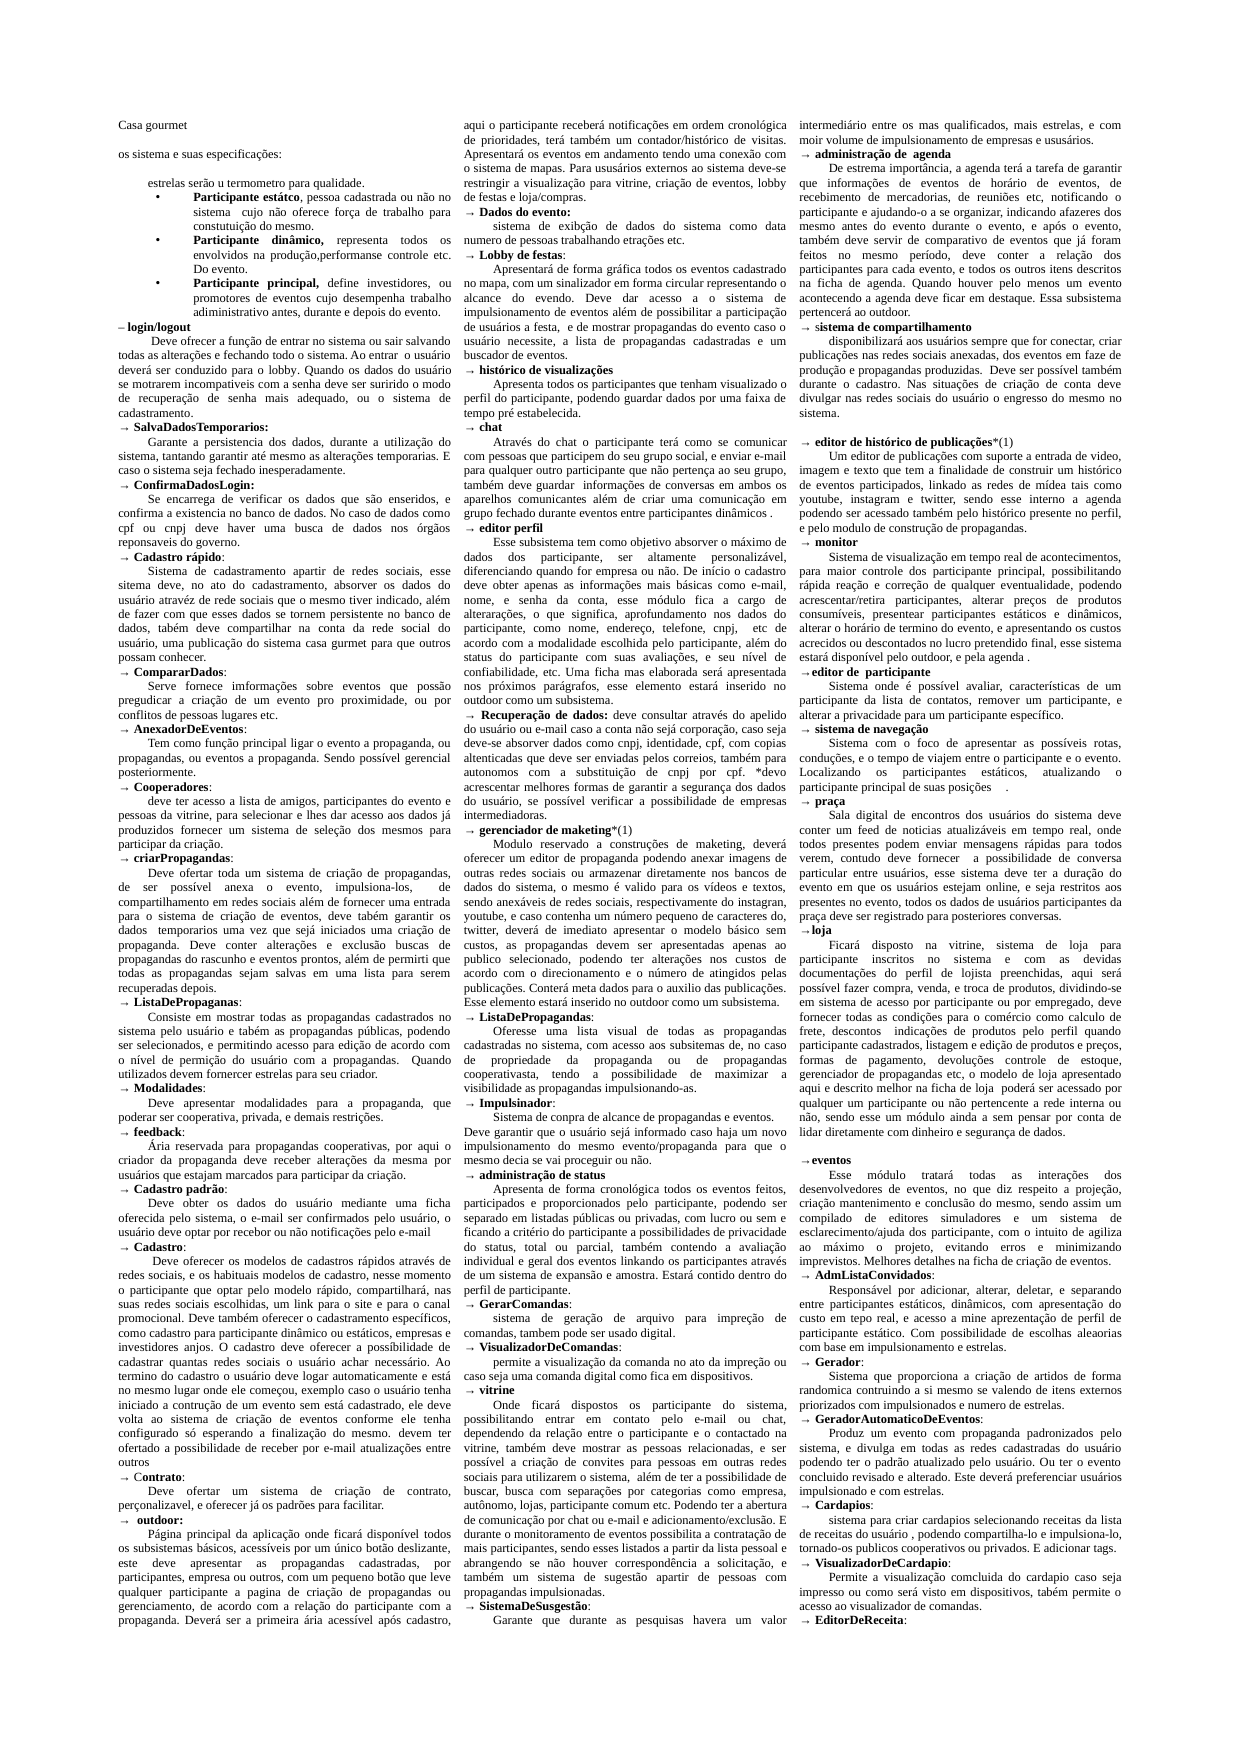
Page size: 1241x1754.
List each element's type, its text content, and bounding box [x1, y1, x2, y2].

text → criarPropagandas: [118, 851, 451, 866]
text → editor de histórico de publicações*(1) [799, 434, 1122, 449]
text disponibilizará aos usuários sempre que for conectar, criar publicações nas redes sociais anexadas, dos eventos em faze de produção e propagandas produzidas. Deve ser possível também durante o cadastro. Nas situações de criação de conta deve divulgar nas redes sociais do usuário o engresso do mesmo no sistema. [799, 334, 1122, 420]
list Participante principal, define investidores, ou promotores de eventos cujo desempenha trabalho adiministrativo antes, durante e depois do evento. [156, 276, 451, 319]
text →loja [799, 923, 1122, 937]
text Deve ofertar toda um sistema de criação de propagandas, de ser possível anexa o evento, impulsiona-los, de compartilhamento em redes sociais além de fornecer uma entrada para o sistema de criação de eventos, deve tabém garantir os dados temporarios uma vez que sejá iniciados uma criação de propaganda. Deve conter alterações e exclusão buscas de propagandas do rascunho e eventos prontos, além de permirti que todas as propagandas sejam salvas em uma lista para serem recuperadas depois. [118, 866, 451, 995]
text Garante a persistencia dos dados, durante a utilização do sistema, tantando garantir até mesmo as alterações temporarias. E caso o sistema seja fechado inesperadamente. [118, 434, 451, 477]
text Deve ofrecer a função de entrar no sistema ou sair salvando todas as alterações e fechando todo o sistema. Ao entrar o usuário deverá ser conduzido para o lobby. Quando os dados do usuário se motrarem incompativeis com a senha deve ser surirido o modo de recuperação de senha mais adequado, ou o sistema de cadastramento. [118, 334, 451, 420]
text → ListaDePropagandas: [463, 1009, 787, 1024]
text → GeradorAutomaticoDeEventos: [799, 1412, 1122, 1426]
text Ária reservada para propagandas cooperativas, por aqui o criador da propaganda deve receber alterações da mesma por usuários que estajam marcados para participar da criação. [118, 1139, 451, 1182]
text Sistema que proporciona a criação de artidos de forma randomica contruindo a si mesmo se valendo de itens externos priorizados com impulsionados e numero de estrelas. [799, 1369, 1122, 1412]
text Sala digital de encontros dos usuários do sistema deve conter um feed de noticias atualizáveis em tempo real, onde todos presentes podem enviar mensagens rápidas para todos verem, contudo deve fornecer a possibilidade de conversa particular entre usuários, esse sistema deve ter a duração do evento em que os usuários estejam online, e seja restritos aos presentes no evento, todos os dados de usuários participantes da praça deve ser registrado para posteriores conversas. [799, 808, 1122, 923]
text Sistema com o foco de apresentar as possíveis rotas, conduções, e o tempo de viajem entre o participante e o evento. Localizando os participantes estáticos, atualizando o participante principal de suas posições . [799, 736, 1122, 794]
text Permite a visualização comcluida do cardapio caso seja impresso ou como será visto em dispositivos, tabém permite o acesso ao visualizador de comandas. [799, 1570, 1122, 1613]
text → vitrine [463, 1383, 787, 1397]
text Um editor de publicações com suporte a entrada de video, imagem e texto que tem a finalidade de construir um histórico de eventos participados, linkado as redes de mídea tais como youtube, instagram e twitter, sendo esse interno a agenda podendo ser acessado também pelo histórico presente no perfil, e pelo modulo de construção de propagandas. [799, 449, 1122, 535]
text →eventos [799, 1153, 1122, 1167]
text Responsável por adicionar, alterar, deletar, e separando entre participantes estáticos, dinâmicos, com apresentação do custo em tepo real, e acesso a mine aprezentação de perfil de participante estático. Com possibilidade de escolhas aleaorias com base em impulsionamento e estrelas. [799, 1282, 1122, 1354]
text Deve obter os dados do usuário mediante uma ficha oferecida pelo sistema, o e-mail ser confirmados pelo usuário, o usuário deve optar por recebor ou não notificações pelo e-mail [118, 1196, 451, 1239]
text Ficará disposto na vitrine, sistema de loja para participante inscritos no sistema e com as devidas documentações do perfil de lojista preenchidas, aqui será possível fazer compra, venda, e troca de produtos, dividindo-se em sistema de acesso por participante ou por empregado, deve fornecer todas as condições para o comércio como calculo de frete, descontos indicações de produtos pelo perfil quando participante cadastrados, listagem e edição de produtos e preços, formas de pagamento, devoluções controle de estoque, gerenciador de propagandas etc, o modelo de loja apresentado aqui e descrito melhor na ficha de loja poderá ser acessado por qualquer um participante ou não pertencente a rede interna ou não, sendo esse um módulo ainda a sem pensar por conta de lidar diretamente com dinheiro e segurança de dados. [799, 937, 1122, 1139]
text Deve ofertar um sistema de criação de contrato, perçonalizavel, e oferecer já os padrões para facilitar. [118, 1484, 451, 1512]
text → praça [799, 794, 1122, 808]
text → VisualizadorDeCardapio: [799, 1556, 1122, 1570]
text Onde ficará dispostos os participante do sistema, possibilitando entrar em contato pelo e-mail ou chat, dependendo da relação entre o participante e o contactado na vitrine, também deve mostrar as pessoas relacionadas, e ser possível a criação de convites para pessoas em outras redes sociais para utilizarem o sistema, além de ter a possibilidade de buscar, busca com separações por categorias como empresa, autônomo, lojas, participante comum etc. Podendo ter a abertura de comunicação por chat ou e-mail e adicionamento/exclusão. E durante o monitoramento de eventos possibilita a contratação de mais participantes, sendo esses listados a partir da lista pessoal e abrangendo se não houver correspondência a solicitação, e também um sistema de sugestão apartir de pessoas com propagandas impulsionadas. [463, 1397, 787, 1599]
text estrelas serão u termometro para qualidade. [118, 176, 451, 190]
text Consiste em mostrar todas as propagandas cadastrados no sistema pelo usuário e tabém as propagandas públicas, podendo ser selecionados, e permitindo acesso para edição de acordo com o nível de permição do usuário com a propagandas. Quando utilizados devem fornercer estrelas para seu criador. [118, 1009, 451, 1081]
text → Recuperação de dados: deve consultar através do apelido do usuário ou e-mail caso a conta não sejá corporação, caso seja deve-se absorver dados como cnpj, identidade, cpf, com copias altenticadas que deve ser enviadas pelos correios, também para autonomos com a substituição de cnpj por cpf. *devo acrescentar melhores formas de garantir a segurança dos dados do usuário, se possível verificar a possibilidade de empresas intermediadoras. [463, 707, 787, 822]
text → sistema de navegação [799, 722, 1122, 736]
text → ListaDePropaganas: [118, 995, 451, 1009]
text → Cadastro padrão: [118, 1182, 451, 1196]
text Tem como função principal ligar o evento a propaganda, ou propagandas, ou eventos a propaganda. Sendo possível gerencial posteriormente. [118, 736, 451, 779]
text → Cooperadores: [118, 779, 451, 794]
text Deve apresentar modalidades para a propaganda, que poderar ser cooperativa, privada, e demais restrições. [118, 1096, 451, 1124]
text → Cardapios: [799, 1498, 1122, 1512]
text Sistema de visualização em tempo real de acontecimentos, para maior controle dos participante principal, possibilitando rápida reação e correção de qualquer eventualidade, podendo acrescentar/retira participantes, alterar preços de produtos consumíveis, presentear participantes estáticos e dinâmicos, alterar o horário de termino do evento, e apresentando os custos acrecidos ou descontados no lucro pretendido final, esse sistema estará disponível pelo outdoor, e pela agenda . [799, 549, 1122, 664]
text → Gerador: [799, 1354, 1122, 1369]
text sistema de exibção de dados do sistema como data numero de pessoas trabalhando etrações etc. [463, 219, 787, 247]
text Se encarrega de verificar os dados que são enseridos, e confirma a existencia no banco de dados. No caso de dados como cpf ou cnpj deve haver uma busca de dados nos órgãos reponsaveis do governo. [118, 492, 451, 549]
text sistema para criar cardapios selecionando receitas da lista de receitas do usuário , podendo compartilha-lo e impulsiona-lo, tornado-os publicos cooperativos ou privados. E adicionar tags. [799, 1512, 1122, 1556]
text → AdmListaConvidados: [799, 1268, 1122, 1282]
text → SistemaDeSusgestão: [463, 1599, 787, 1613]
text → CompararDados: [118, 664, 451, 679]
text → outdoor: [118, 1512, 451, 1527]
text → Cadastro: [118, 1239, 451, 1254]
text → Contrato: [118, 1469, 451, 1484]
text Sistema onde é possível avaliar, características de um participante da lista de contatos, remover um participante, e alterar a privacidade para um participante específico. [799, 679, 1122, 722]
text permite a visualização da comanda no ato da impreção ou caso seja uma comanda digital como fica em dispositivos. [463, 1354, 787, 1383]
text Apresentará de forma gráfica todos os eventos cadastrado no mapa, com um sinalizador em forma circular representando o alcance do evendo. Deve dar acesso a o sistema de impulsionamento de eventos além de possibilitar a participação de usuários a festa, e de mostrar propagandas do evento caso o usuário necessite, a lista de propagandas cadastradas e um buscador de eventos. [463, 262, 787, 362]
text deve ter acesso a lista de amigos, participantes do evento e pessoas da vitrine, para selecionar e lhes dar acesso aos dados já produzidos fornecer um sistema de seleção dos mesmos para participar da criação. [118, 794, 451, 851]
text → SalvaDadosTemporarios: [118, 420, 451, 434]
text Página principal da aplicação onde ficará disponível todos os subsistemas básicos, acessíveis por um único botão deslizante, este deve apresentar as propagandas cadastradas, por participantes, empresa ou outros, com um pequeno botão que leve qualquer participante a pagina de criação de propagandas ou gerenciamento, de acordo com a relação do participante com a propaganda. Deverá ser a primeira ária acessível após cadastro, [118, 1527, 451, 1627]
text → monitor [799, 535, 1122, 549]
text Sistema de cadastramento apartir de redes sociais, esse sitema deve, no ato do cadastramento, absorver os dados do usuário atravéz de rede sociais que o mesmo tiver indicado, além de fazer com que esses dados se tornem persistente no banco de dados, tabém deve compartilhar na conta da rede social do usuário, uma publicação do sistema casa gurmet para que outros possam conhecer. [118, 564, 451, 664]
text → histórico de visualizações [463, 362, 787, 377]
list Participante estátco, pessoa cadastrada ou não no sistema cujo não oferece força de trabalho para constutuição do mesmo. [156, 190, 451, 233]
text aqui o participante receberá notificações em ordem cronológica de prioridades, terá também um contador/histórico de visitas. Apresentará os eventos em andamento tendo uma conexão com o sistema de mapas. Para ususários externos ao sistema deve-se restringir a visualização para vitrine, criação de eventos, lobby de festas e loja/compras. [463, 118, 787, 204]
text → EditorDeReceita: [799, 1613, 1122, 1627]
text – login/logout [118, 319, 451, 334]
text De estrema importância, a agenda terá a tarefa de garantir que informações de eventos de horário de eventos, de recebimento de mercadorias, de reuniões etc, notificando o participante e ajudando-o a se organizar, indicando afazeres dos mesmo antes do evento durante o evento, e após o evento, também deve servir de comparativo de eventos que já foram feitos no mesmo período, deve conter a relação dos participantes para cada evento, e todos os outros itens descritos na ficha de agenda. Quando houver pelo menos um evento acontecendo a agenda deve ficar em destaque. Essa subsistema pertencerá ao outdoor. [799, 161, 1122, 319]
text → VisualizadorDeComandas: [463, 1340, 787, 1354]
text Deve garantir que o usuário sejá informado caso haja um novo impulsionamento do mesmo evento/propaganda para que o mesmo decia se vai proceguir ou não. [463, 1124, 787, 1167]
text Esse módulo tratará todas as interações dos desenvolvedores de eventos, no que diz respeito a projeção, criação mantenimento e conclusão do mesmo, sendo assim um compilado de editores simuladores e um sistema de esclarecimento/ajuda dos participante, com o intuito de agiliza ao máximo o projeto, evitando erros e minimizando imprevistos. Melhores detalhes na ficha de criação de eventos. [799, 1167, 1122, 1268]
text Serve fornece imformações sobre eventos que possão pregudicar a criação de um evento pro proximidade, ou por conflitos de pessoas lugares etc. [118, 679, 451, 722]
text Apresenta de forma cronológica todos os eventos feitos, participados e proporcionados pelo participante, podendo ser separado em listadas públicas ou privadas, com lucro ou sem e ficando a critério do participante a possibilidades de privacidade do status, total ou parcial, também contendo a avaliação individual e geral dos eventos linkando os participantes através de um sistema de expansão e amostra. Estará contido dentro do perfil de participante. [463, 1182, 787, 1297]
text → administração de agenda [799, 147, 1122, 161]
text Oferesse uma lista visual de todas as propagandas cadastradas no sistema, com acesso aos subsitemas de, no caso de propriedade da propaganda ou de propagandas cooperativasta, tendo a possibilidade de maximizar a visibilidade as propagandas impulsionando-as. [463, 1024, 787, 1096]
text → Cadastro rápido: [118, 549, 451, 564]
text Apresenta todos os participantes que tenham visualizado o perfil do participante, podendo guardar dados por uma faixa de tempo pré estabelecida. [463, 377, 787, 420]
text →editor de participante [799, 664, 1122, 679]
text Sistema de conpra de alcance de propagandas e eventos. [463, 1110, 787, 1124]
text sistema de geração de arquivo para impreção de comandas, tambem pode ser usado digital. [463, 1311, 787, 1340]
text → GerarComandas: [463, 1297, 787, 1311]
text → Lobby de festas: [463, 247, 787, 262]
text → chat [463, 420, 787, 434]
text → Modalidades: [118, 1081, 451, 1096]
text → gerenciador de maketing*(1) [463, 822, 787, 837]
text → feedback: [118, 1124, 451, 1139]
text Casa gourmet [118, 118, 451, 132]
text → Impulsinador: [463, 1096, 787, 1110]
text Garante que durante as pesquisas havera um valor [463, 1613, 787, 1627]
text → AnexadorDeEventos: [118, 722, 451, 736]
text → Dados do evento: [463, 204, 787, 219]
text → sistema de compartilhamento [799, 319, 1122, 334]
text Esse subsistema tem como objetivo absorver o máximo de dados dos participante, ser altamente personalizável, diferenciando quando for empresa ou não. De início o cadastro deve obter apenas as informações mais básicas como e-mail, nome, e senha da conta, esse módulo fica a cargo de alterarações, o que significa, aprofundamento nos dados do participante, como nome, endereço, telefone, cnpj, etc de acordo com a modalidade escolhida pelo participante, além do status do participante com suas avaliações, e seu nível de confiabilidade, etc. Uma ficha mas elaborada será apresentada nos próximos parágrafos, esse elemento estará inserido no outdoor como um subsistema. [463, 535, 787, 707]
text intermediário entre os mas qualificados, mais estrelas, e com moir volume de impulsionamento de empresas e ususários. [799, 118, 1122, 147]
list Participante dinâmico, representa todos os envolvidos na produção,performanse controle etc. Do evento. [156, 233, 451, 276]
text → ConfirmaDadosLogin: [118, 477, 451, 492]
text → administração de status [463, 1167, 787, 1182]
text Deve oferecer os modelos de cadastros rápidos através de redes sociais, e os habituais modelos de cadastro, nesse momento o participante que optar pelo modelo rápido, compartilhará, nas suas redes sociais escolhidas, um link para o site e para o canal promocional. Deve também oferecer o cadastramento específicos, como cadastro para participante dinâmico ou estáticos, empresas e investidores anjos. O cadastro deve oferecer a possíbilidade de cadastrar quantas redes sociais o usuário achar necessário. Ao termino do cadastro o usuário deve logar automaticamente e está no mesmo lugar onde ele começou, exemplo caso o usuário tenha iniciado a contrução de um evento sem está cadastrado, ele deve volta ao sistema de criação de eventos conforme ele tenha configurado só esperando a finalização do mesmo. devem ter ofertado a possibilidade de receber por e-mail atualizações entre outros [118, 1254, 451, 1469]
text os sistema e suas especificações: [118, 147, 451, 161]
text Modulo reservado a construções de maketing, deverá oferecer um editor de propaganda podendo anexar imagens de outras redes sociais ou armazenar diretamente nos bancos de dados do sistema, o mesmo é valido para os vídeos e textos, sendo anexáveis de redes sociais, respectivamente do instagran, youtube, e caso contenha um número pequeno de caracteres do, twitter, deverá de imediato apresentar o modelo básico sem custos, as propagandas devem ser apresentadas apenas ao publico selecionado, podendo ter alterações nos custos de acordo com o direcionamento e o número de atingidos pelas publicações. Conterá meta dados para o auxilio das publicações. Esse elemento estará inserido no outdoor como um subsistema. [463, 837, 787, 1009]
text Produz um evento com propaganda padronizados pelo sistema, e divulga em todas as redes cadastradas do usuário podendo ter o padrão atualizado pelo usuário. Ou ter o evento concluido revisado e alterado. Este deverá preferenciar usuários impulsionado e com estrelas. [799, 1426, 1122, 1498]
text → editor perfil [463, 521, 787, 535]
text Através do chat o participante terá como se comunicar com pessoas que participem do seu grupo social, e enviar e-mail para qualquer outro participante que não pertença ao seu grupo, também deve guardar informações de conversas em ambos os aparelhos comunicantes além de criar uma comunicação em grupo fechado durante eventos entre participantes dinâmicos . [463, 434, 787, 521]
